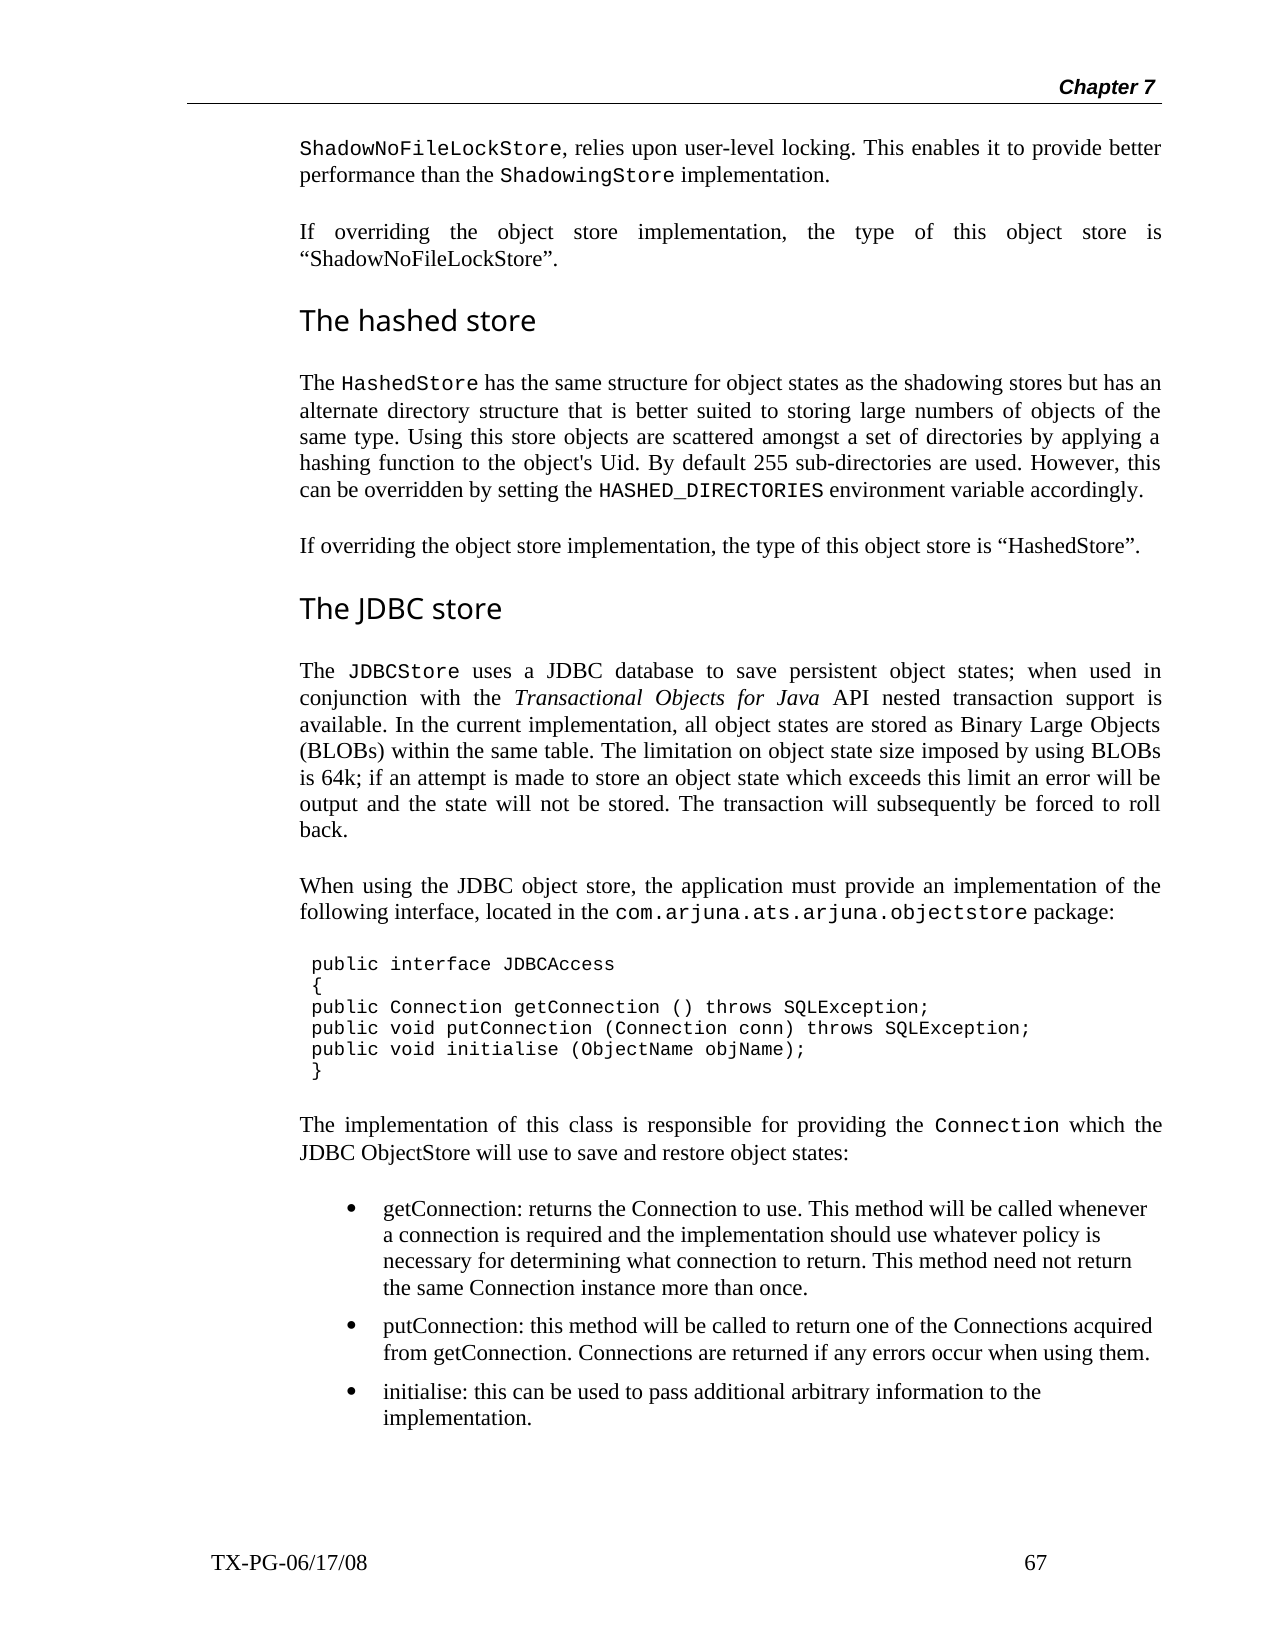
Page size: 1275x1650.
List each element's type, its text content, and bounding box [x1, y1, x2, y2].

text public interface JDBCAccess { public Connection getConnection () throws SQLException; public void putConnection (Connection conn) throws SQLException; public void initialise (ObjectName objName); } [311, 955, 1162, 1082]
text When using the JDBC object store, the application must provide an implementation of the following interface, located in the com.arjuna.ats.arjuna.objectstore package: [299, 872, 1162, 926]
text If overriding the object store implementation, the type of this object store is “ShadowNoFileLockStore”. [299, 218, 1162, 271]
text If overriding the object store implementation, the type of this object store is “HashedStore”. [299, 532, 1162, 559]
text ShadowNoFileLockStore, relies upon user-level locking. This enables it to provide better performance than the ShadowingStore implementation. [299, 134, 1162, 189]
text The implementation of this class is responsible for providing the Connection which the JDBC ObjectStore will use to save and restore object states: [299, 1112, 1162, 1166]
list getConnection: returns the Connection to use. This method will be called whenever a connection is required and the implementation should use whatever policy is necessary for determining what connection to return. This method need not return the same Connection instance more than once. [347, 1195, 1162, 1300]
subtitle The hashed store [299, 300, 1162, 340]
text The HashedStore has the same structure for object states as the shadowing stores but has an alternate directory structure that is better suited to storing large numbers of objects of the same type. Using this store objects are scattered amongst a set of directories by applying a hashing function to the object's Uid. By default 255 sub-directories are used. However, this can be overridden by setting the HASHED_DIRECTORIES environment variable accordingly. [299, 369, 1162, 503]
list initialise: this can be used to pass additional arbitrary information to the implementation. [347, 1378, 1162, 1431]
subtitle The JDBC store [299, 588, 1162, 628]
text The JDBCStore uses a JDBC database to save persistent object states; when used in conjunction with the Transactional Objects for Java API nested transaction support is available. In the current implementation, all object states are stored as Binary Large Objects (BLOBs) within the same table. The limitation on object state size imposed by using BLOBs is 64k; if an attempt is made to store an object state which exceeds this limit an error will be output and the state will not be stored. The transaction will subsequently be forced to roll back. [299, 657, 1162, 843]
list putConnection: this method will be called to return one of the Connections acquired from getConnection. Connections are returned if any errors occur when using them. [347, 1313, 1162, 1365]
